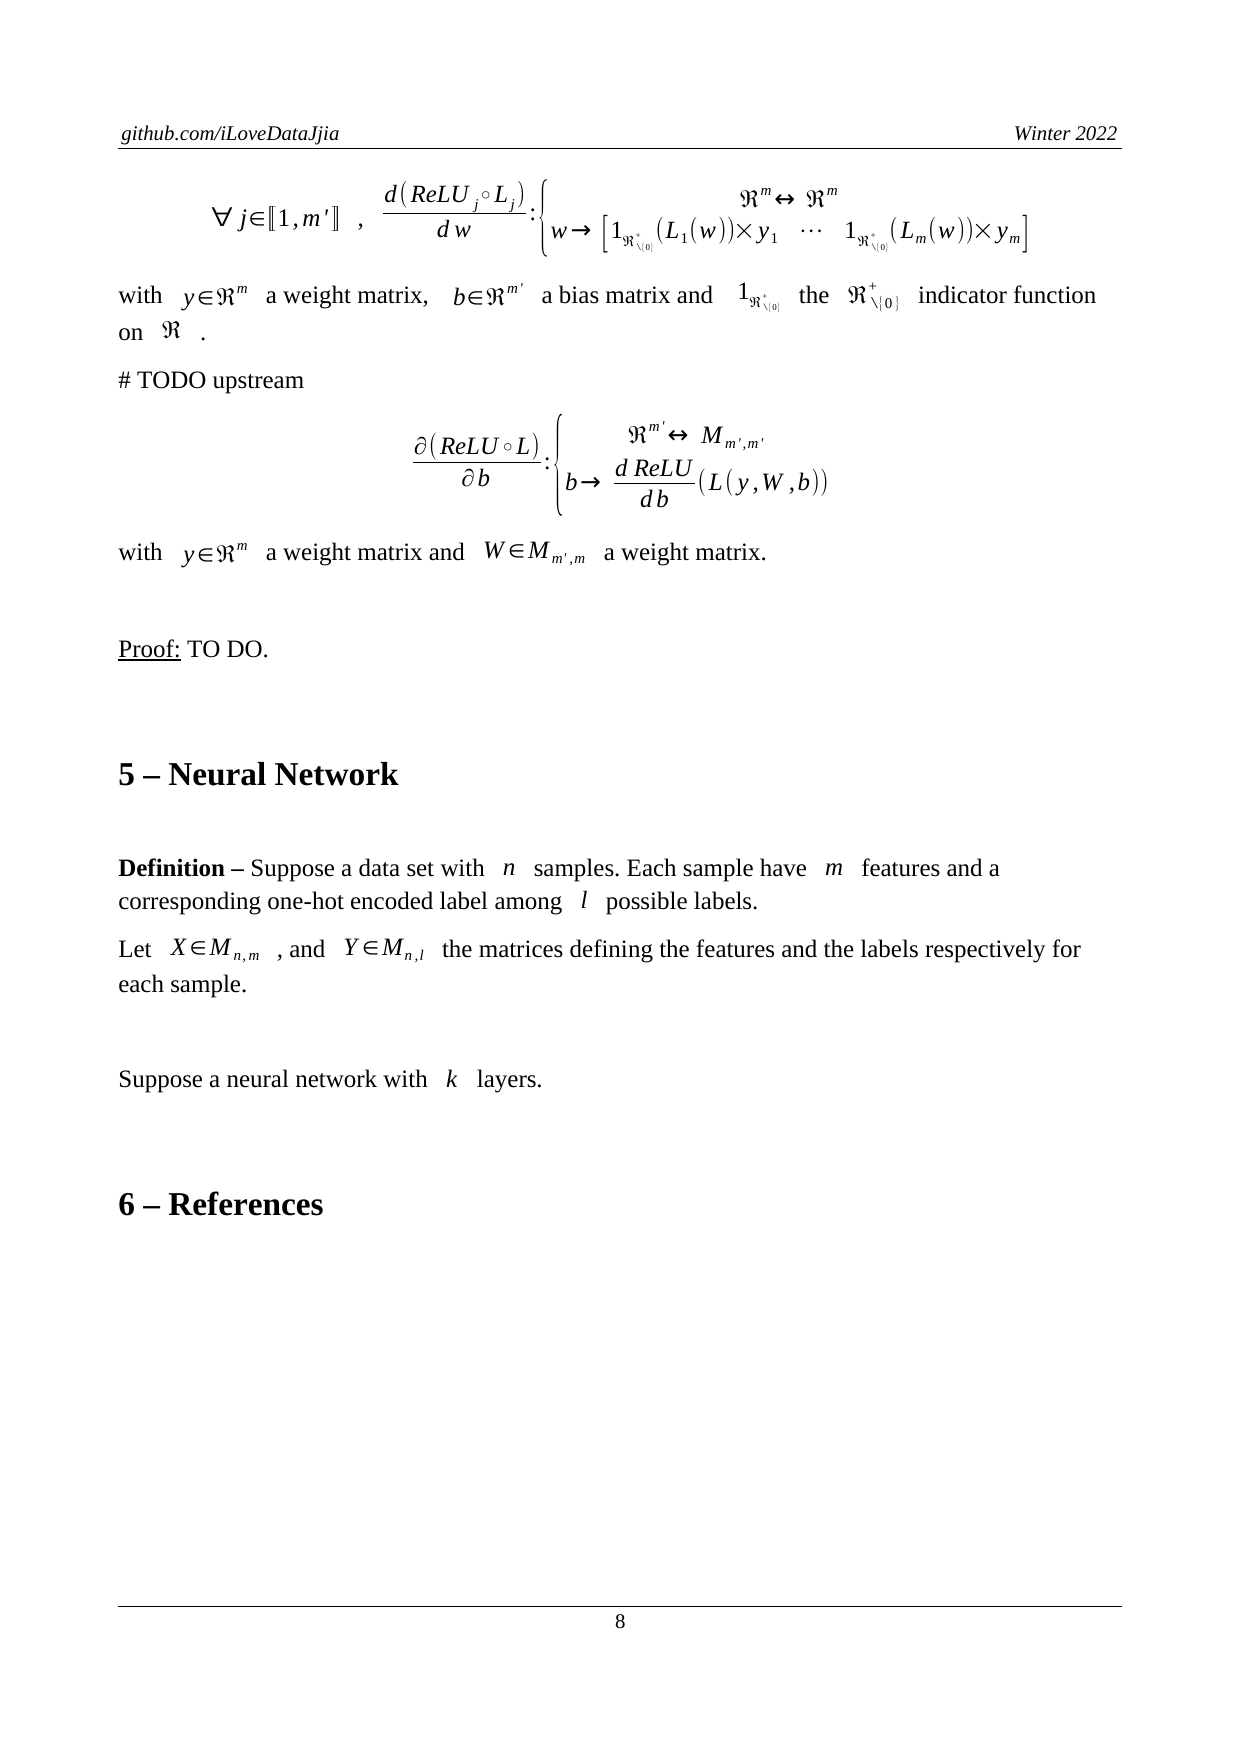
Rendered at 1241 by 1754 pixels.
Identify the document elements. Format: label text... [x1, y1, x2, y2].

text Definition – Suppose a data set withsamples. Each sample havefeatures and a corresponding one-hot encoded label amongpossible labels. [118, 853, 1122, 914]
text Proof: TO DO. [118, 634, 1122, 663]
text Suppose a neural network withlayers. [118, 1064, 1122, 1093]
subtitle 6 – References [118, 1184, 1122, 1223]
text witha weight matrix, a bias matrix and theindicator function on. [118, 277, 1122, 346]
text , [118, 178, 1122, 258]
text # TODO upstream [118, 365, 1122, 394]
text Let, andthe matrices defining the features and the labels respectively for each sample. [118, 933, 1122, 998]
subtitle 5 – Neural Network [118, 754, 1122, 793]
text witha weight matrix anda weight matrix. [118, 536, 1122, 568]
